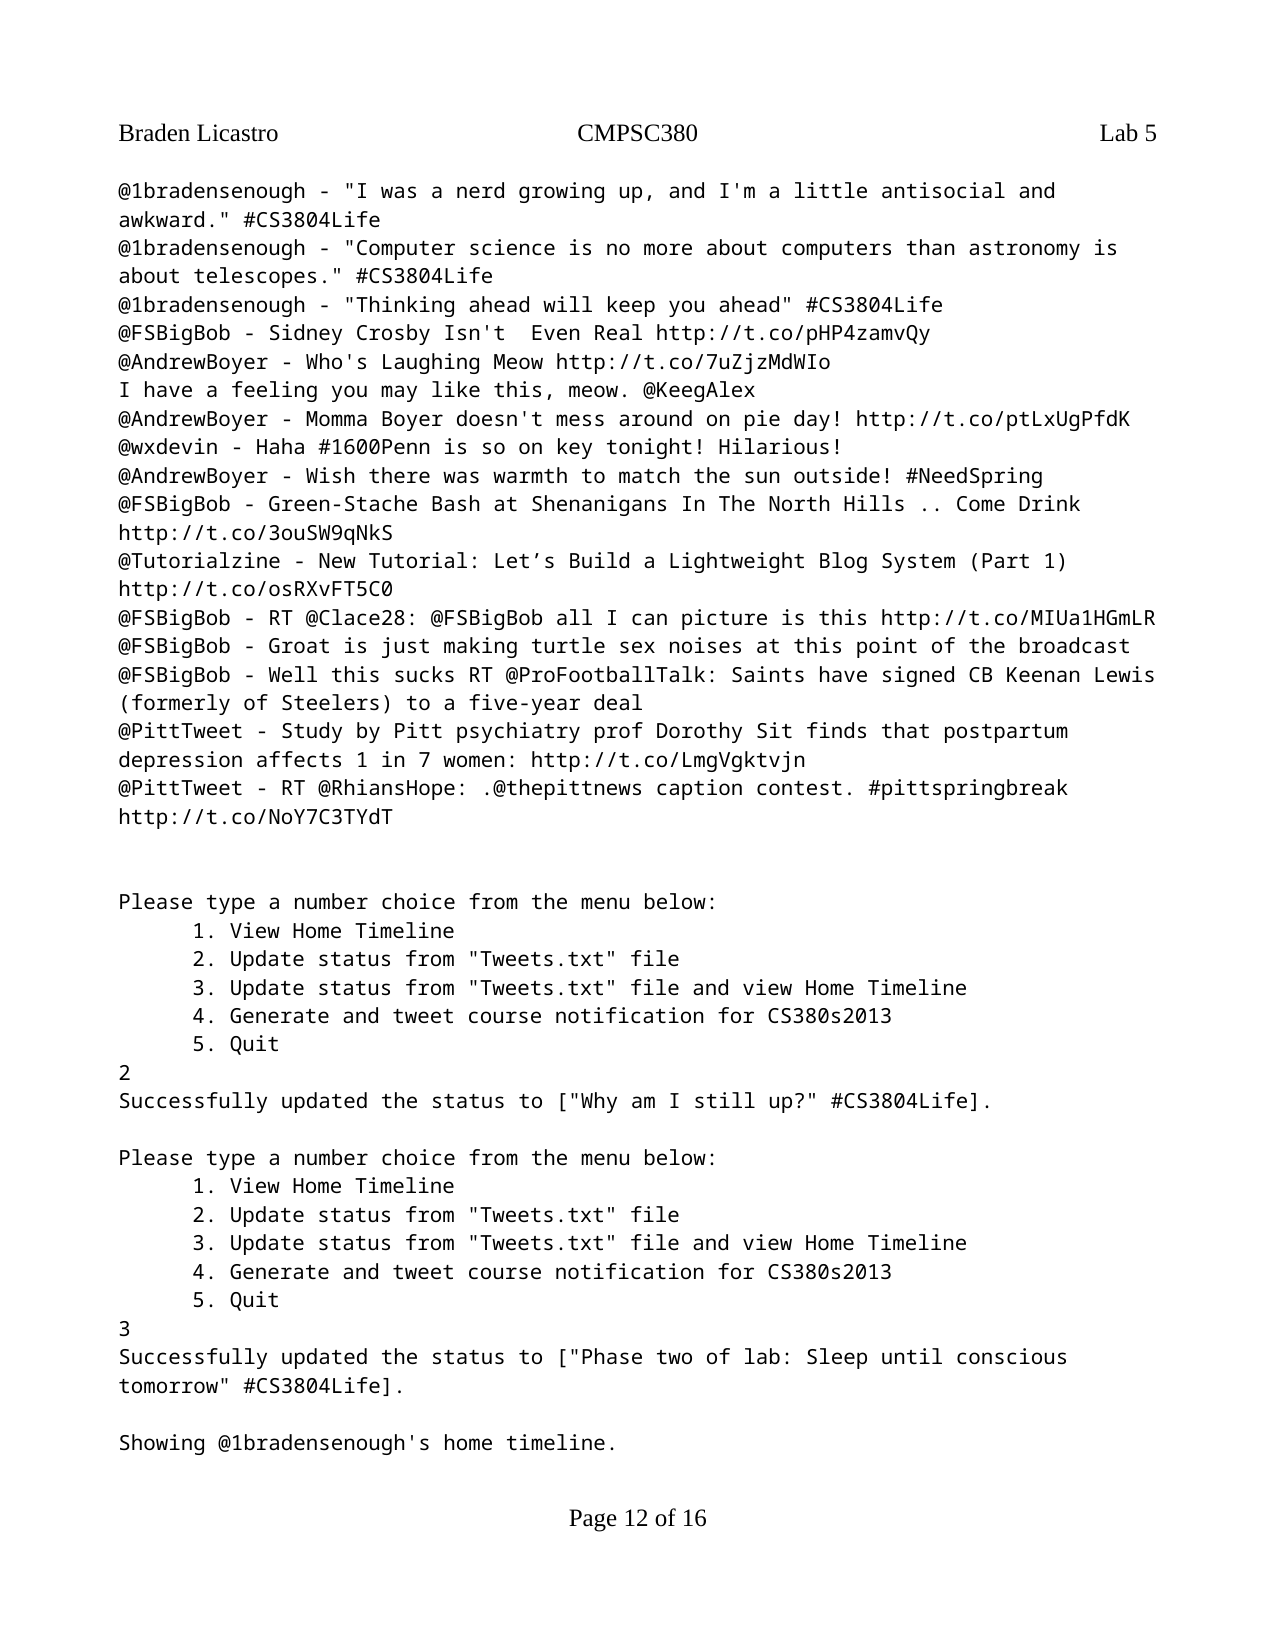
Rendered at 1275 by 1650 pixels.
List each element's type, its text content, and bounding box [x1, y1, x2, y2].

text I have a feeling you may like this, meow. @KeegAlex [118, 375, 1157, 404]
text Please type a number choice from the menu below: [118, 887, 1157, 916]
text @AndrewBoyer - Who's Laughing Meow http://t.co/7uZjzMdWIo [118, 347, 1157, 375]
text 2 [118, 1058, 1157, 1086]
text 5. Quit [118, 1029, 1157, 1058]
text Please type a number choice from the menu below: [118, 1143, 1157, 1172]
text @FSBigBob - Groat is just making turtle sex noises at this point of the broadcast [118, 631, 1157, 660]
text 4. Generate and tweet course notification for CS380s2013 [118, 1257, 1157, 1285]
text 4. Generate and tweet course notification for CS380s2013 [118, 1001, 1157, 1029]
text @1bradensenough - "I was a nerd growing up, and I'm a little antisocial and awkward." #CS3804Life [118, 176, 1157, 233]
text Successfully updated the status to ["Phase two of lab: Sleep until conscious tomorrow" #CS3804Life]. [118, 1342, 1157, 1399]
text 2. Update status from "Tweets.txt" file [118, 1200, 1157, 1228]
text @FSBigBob - RT @Clace28: @FSBigBob all I can picture is this http://t.co/MIUa1HGmLR [118, 603, 1157, 631]
text @AndrewBoyer - Momma Boyer doesn't mess around on pie day! http://t.co/ptLxUgPfdK [118, 404, 1157, 432]
text 5. Quit [118, 1285, 1157, 1314]
text 3 [118, 1314, 1157, 1342]
text 3. Update status from "Tweets.txt" file and view Home Timeline [118, 1228, 1157, 1257]
text @FSBigBob - Sidney Crosby Isn't Even Real http://t.co/pHP4zamvQy [118, 318, 1157, 347]
text 1. View Home Timeline [118, 916, 1157, 944]
text @1bradensenough - "Thinking ahead will keep you ahead" #CS3804Life [118, 290, 1157, 318]
text @FSBigBob - Green-Stache Bash at Shenanigans In The North Hills .. Come Drink http://t.co/3ouSW9qNkS [118, 489, 1157, 546]
text Showing @1bradensenough's home timeline. [118, 1428, 1157, 1456]
text Successfully updated the status to ["Why am I still up?" #CS3804Life]. [118, 1086, 1157, 1115]
text @Tutorialzine - New Tutorial: Let’s Build a Lightweight Blog System (Part 1) http://t.co/osRXvFT5C0 [118, 546, 1157, 603]
text @PittTweet - RT @RhiansHope: .@thepittnews caption contest. #pittspringbreak http://t.co/NoY7C3TYdT [118, 773, 1157, 830]
text 2. Update status from "Tweets.txt" file [118, 944, 1157, 973]
text @FSBigBob - Well this sucks RT @ProFootballTalk: Saints have signed CB Keenan Lewis (formerly of Steelers) to a five-year deal [118, 660, 1157, 717]
text @AndrewBoyer - Wish there was warmth to match the sun outside! #NeedSpring [118, 461, 1157, 489]
text 3. Update status from "Tweets.txt" file and view Home Timeline [118, 973, 1157, 1001]
text 1. View Home Timeline [118, 1172, 1157, 1200]
text @wxdevin - Haha #1600Penn is so on key tonight! Hilarious! [118, 432, 1157, 461]
text @PittTweet - Study by Pitt psychiatry prof Dorothy Sit finds that postpartum depression affects 1 in 7 women: http://t.co/LmgVgktvjn [118, 717, 1157, 773]
text @1bradensenough - "Computer science is no more about computers than astronomy is about telescopes." #CS3804Life [118, 233, 1157, 290]
